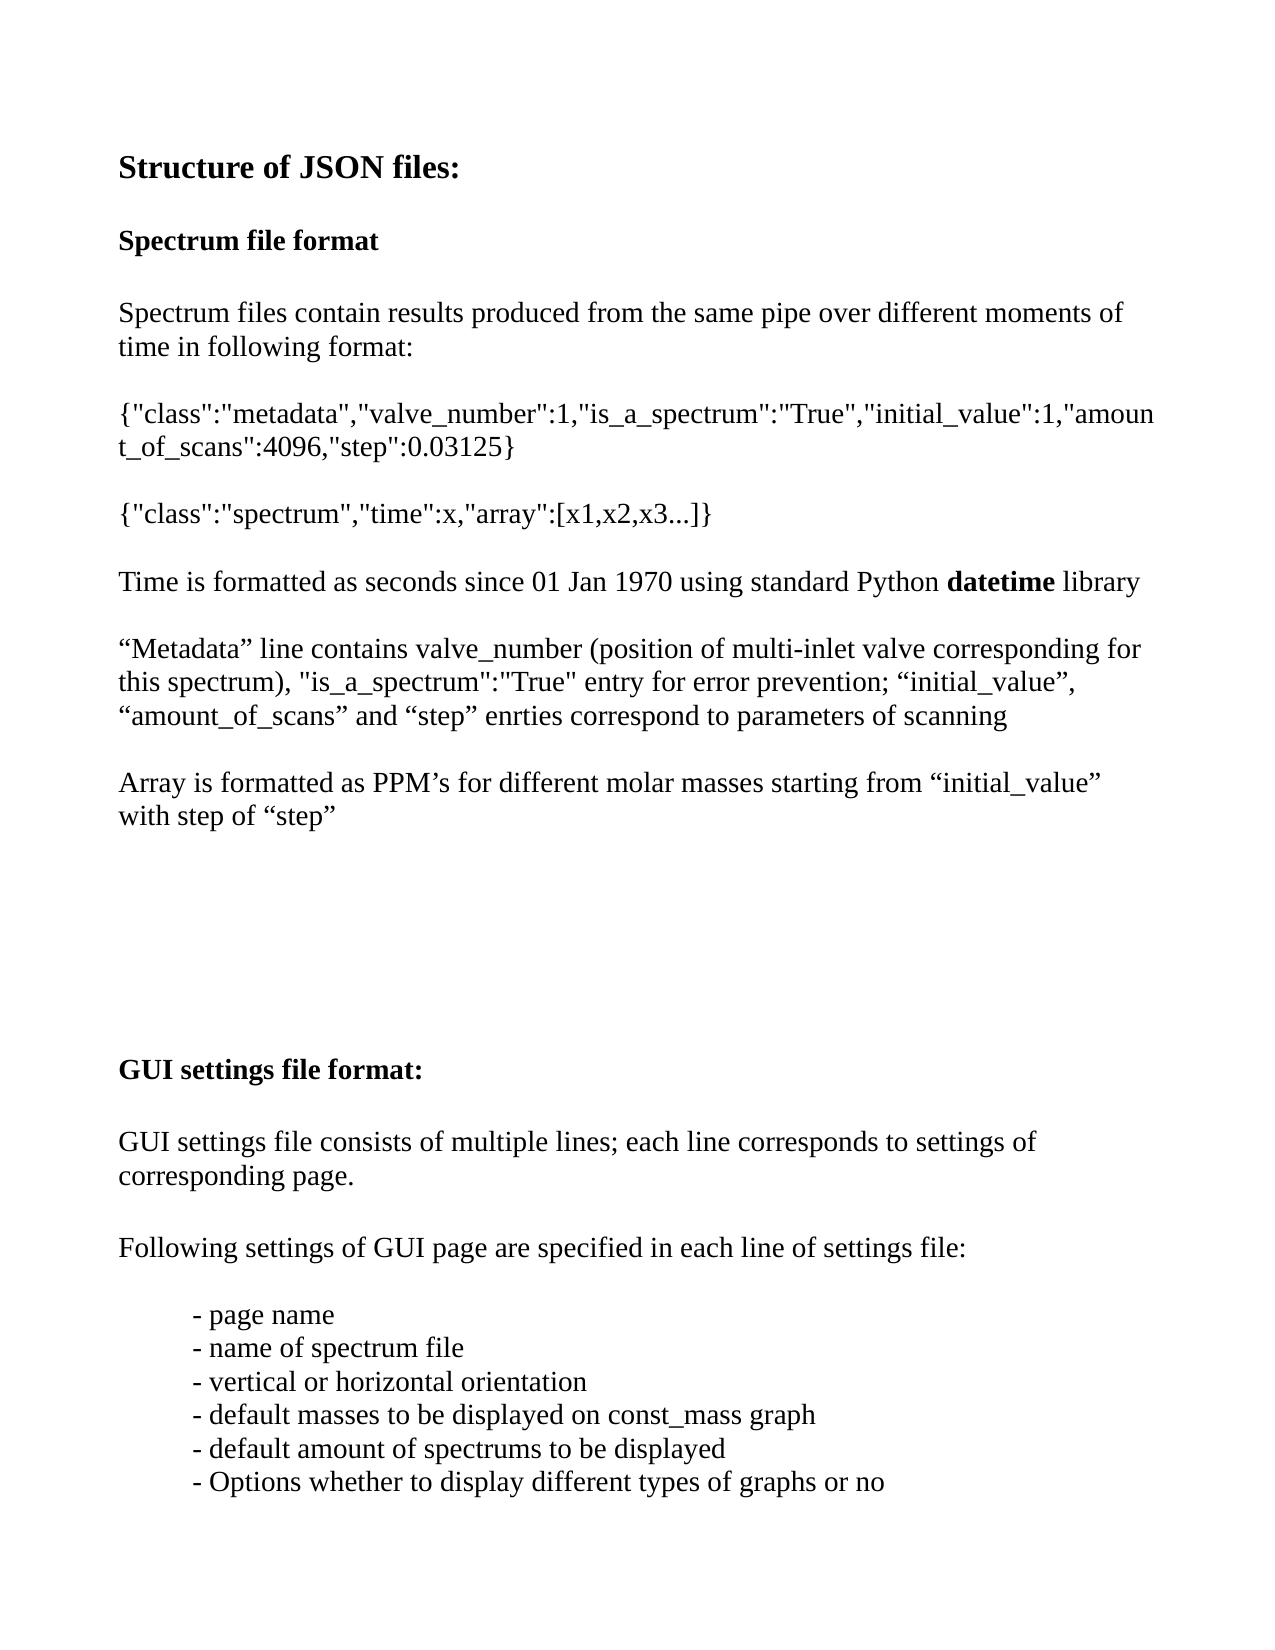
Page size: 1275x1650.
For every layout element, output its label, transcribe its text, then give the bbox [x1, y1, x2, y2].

text Spectrum files contain results produced from the same pipe over different moments of time in following format: [118, 295, 1157, 362]
text - page name [118, 1297, 1157, 1330]
text Spectrum file format [118, 223, 1157, 257]
text - default masses to be displayed on const_mass graph [118, 1397, 1157, 1431]
text - default amount of spectrums to be displayed [118, 1431, 1157, 1464]
text GUI settings file format: [118, 1052, 1157, 1086]
text “Metadata” line contains valve_number (position of multi-inlet valve corresponding for this spectrum), "is_a_spectrum":"True" entry for error prevention; “initial_value”, “amount_of_scans” and “step” enrties correspond to parameters of scanning [118, 631, 1157, 731]
text - name of spectrum file [118, 1330, 1157, 1364]
text {"class":"metadata","valve_number":1,"is_a_spectrum":"True","initial_value":1,"amount_of_scans":4096,"step":0.03125} [118, 396, 1157, 463]
text {"class":"spectrum","time":x,"array":[x1,x2,x3...]} [118, 497, 1157, 530]
text Structure of JSON files: [118, 147, 1157, 185]
text GUI settings file consists of multiple lines; each line corresponds to settings of corresponding page. [118, 1124, 1157, 1191]
text Time is formatted as seconds since 01 Jan 1970 using standard Python datetime library [118, 564, 1157, 597]
text Following settings of GUI page are specified in each line of settings file: [118, 1230, 1157, 1263]
text Array is formatted as PPM’s for different molar masses starting from “initial_value” with step of “step” [118, 765, 1157, 832]
text - vertical or horizontal orientation [118, 1364, 1157, 1397]
text - Options whether to display different types of graphs or no [118, 1464, 1157, 1498]
